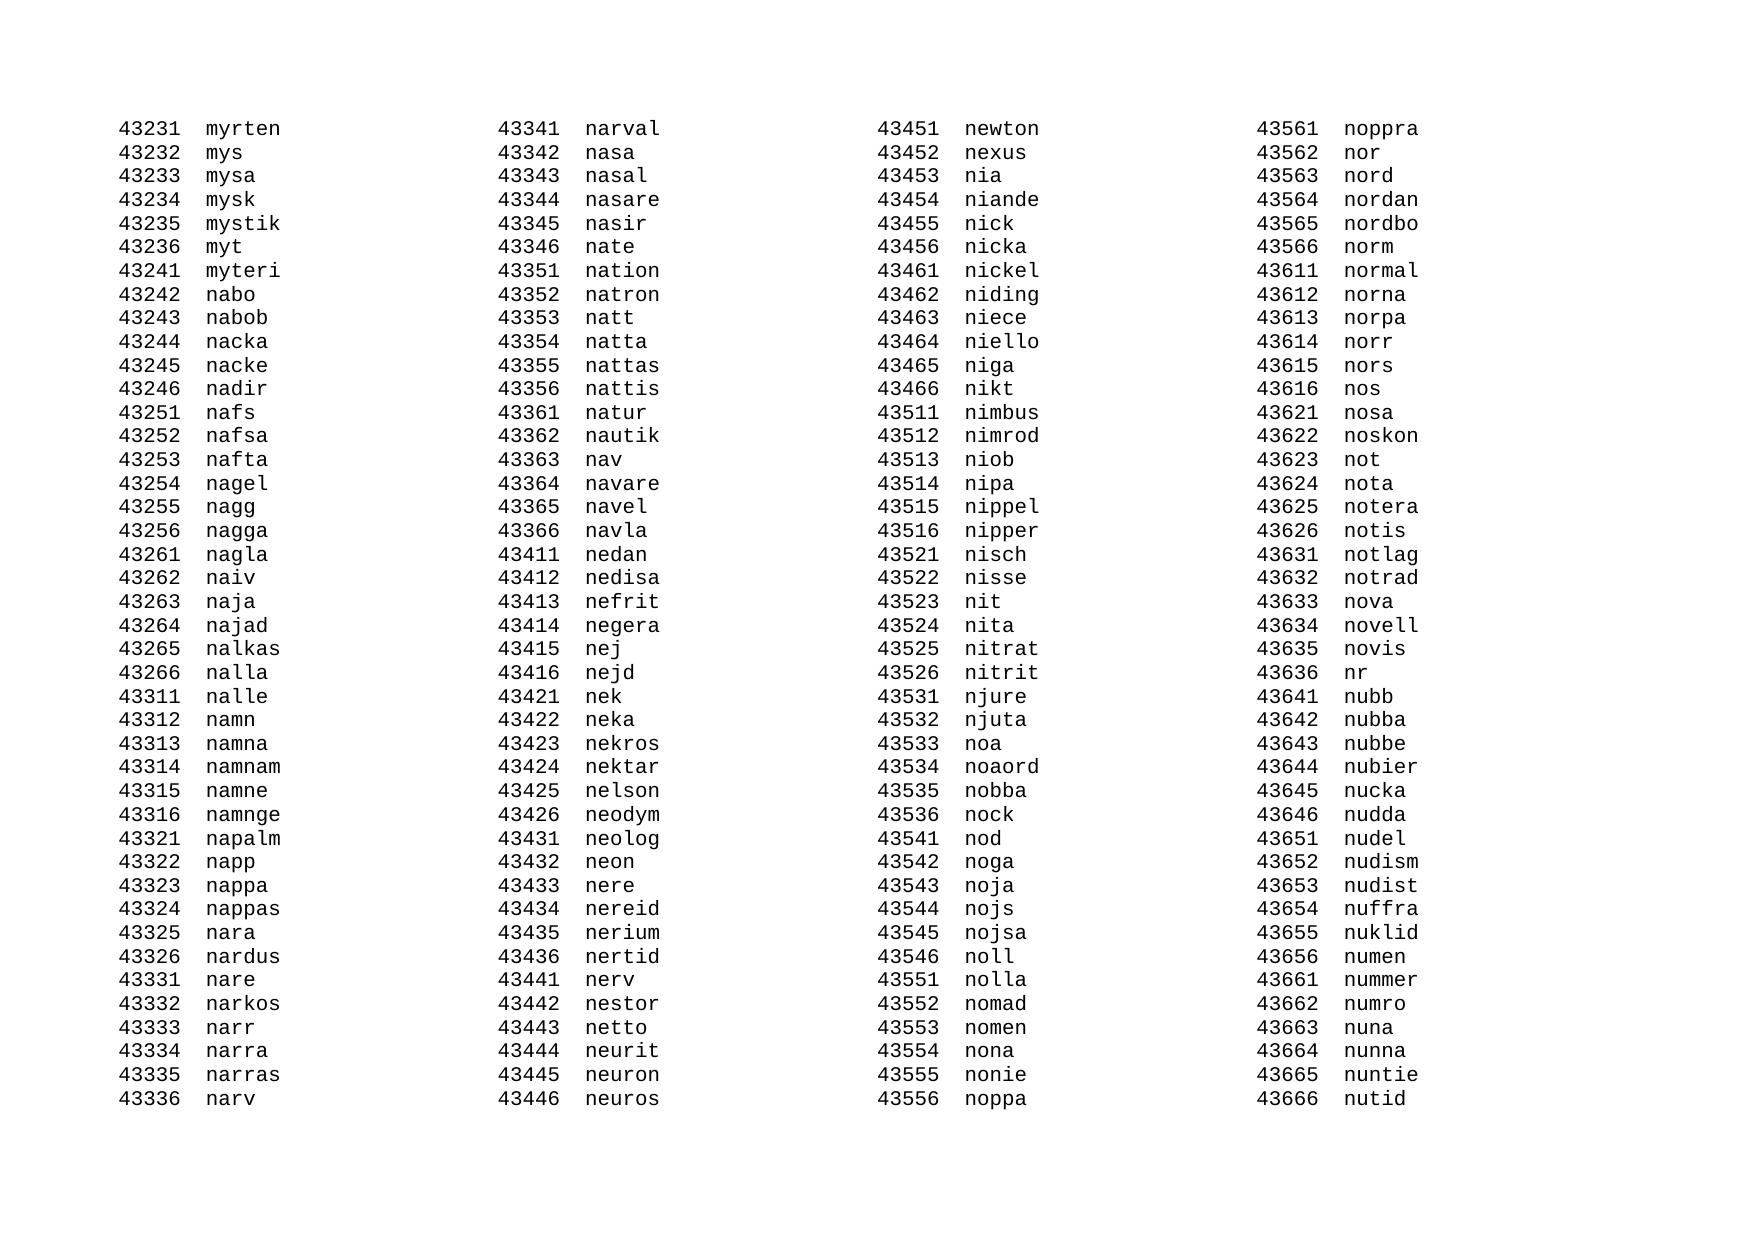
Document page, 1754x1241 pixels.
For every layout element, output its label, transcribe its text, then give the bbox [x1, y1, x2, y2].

text 43262 naiv [118, 567, 497, 591]
text 43432 neon [497, 851, 877, 875]
text 43522 nisse [877, 567, 1256, 591]
text 43416 nejd [497, 662, 877, 686]
text 43346 nate [497, 236, 877, 260]
text 43554 nona [877, 1040, 1256, 1064]
text 43326 nardus [118, 946, 497, 969]
text 43312 namn [118, 709, 497, 733]
text 43361 natur [497, 402, 877, 426]
text 43444 neurit [497, 1040, 877, 1064]
text 43553 nomen [877, 1017, 1256, 1040]
text 43421 nek [497, 686, 877, 709]
text 43653 nudist [1256, 875, 1636, 898]
text 43534 noaord [877, 757, 1256, 780]
text 43241 myteri [118, 260, 497, 284]
text 43613 norpa [1256, 307, 1636, 331]
text 43612 norna [1256, 284, 1636, 307]
text 43641 nubb [1256, 686, 1636, 709]
text 43546 noll [877, 946, 1256, 969]
text 43611 normal [1256, 260, 1636, 284]
text 43446 neuros [497, 1088, 877, 1111]
text 43433 nere [497, 875, 877, 898]
text 43464 niello [877, 331, 1256, 354]
text 43251 nafs [118, 402, 497, 426]
text 43434 nereid [497, 898, 877, 922]
text 43436 nertid [497, 946, 877, 969]
text 43544 nojs [877, 898, 1256, 922]
text 43266 nalla [118, 662, 497, 686]
text 43261 nagla [118, 544, 497, 567]
text 43524 nita [877, 615, 1256, 638]
text 43533 noa [877, 733, 1256, 757]
text 43321 napalm [118, 827, 497, 851]
text 43354 natta [497, 331, 877, 354]
text 43235 mystik [118, 213, 497, 236]
text 43236 myt [118, 236, 497, 260]
text 43363 nav [497, 449, 877, 473]
text 43451 newton [877, 118, 1256, 142]
text 43422 neka [497, 709, 877, 733]
text 43355 nattas [497, 354, 877, 378]
text 43424 nektar [497, 757, 877, 780]
text 43344 nasare [497, 189, 877, 213]
text 43632 notrad [1256, 567, 1636, 591]
text 43556 noppa [877, 1088, 1256, 1111]
text 43631 notlag [1256, 544, 1636, 567]
text 43336 narv [118, 1088, 497, 1111]
text 43322 napp [118, 851, 497, 875]
text 43316 namnge [118, 804, 497, 827]
text 43264 najad [118, 615, 497, 638]
text 43552 nomad [877, 993, 1256, 1017]
text 43334 narra [118, 1040, 497, 1064]
text 43663 nuna [1256, 1017, 1636, 1040]
text 43643 nubbe [1256, 733, 1636, 757]
text 43614 norr [1256, 331, 1636, 354]
text 43564 nordan [1256, 189, 1636, 213]
text 43311 nalle [118, 686, 497, 709]
text 43655 nuklid [1256, 922, 1636, 946]
text 43332 narkos [118, 993, 497, 1017]
text 43515 nippel [877, 496, 1256, 520]
text 43531 njure [877, 686, 1256, 709]
text 43252 nafsa [118, 426, 497, 449]
text 43443 netto [497, 1017, 877, 1040]
text 43651 nudel [1256, 827, 1636, 851]
text 43263 naja [118, 591, 497, 615]
text 43465 niga [877, 354, 1256, 378]
text 43555 nonie [877, 1064, 1256, 1088]
text 43242 nabo [118, 284, 497, 307]
text 43412 nedisa [497, 567, 877, 591]
text 43662 numro [1256, 993, 1636, 1017]
text 43265 nalkas [118, 638, 497, 662]
text 43645 nucka [1256, 780, 1636, 804]
text 43616 nos [1256, 378, 1636, 402]
text 43535 nobba [877, 780, 1256, 804]
text 43644 nubier [1256, 757, 1636, 780]
text 43661 nummer [1256, 969, 1636, 993]
text 43324 nappas [118, 898, 497, 922]
text 43256 nagga [118, 520, 497, 544]
text 43463 niece [877, 307, 1256, 331]
text 43425 nelson [497, 780, 877, 804]
text 43413 nefrit [497, 591, 877, 615]
text 43362 nautik [497, 426, 877, 449]
text 43461 nickel [877, 260, 1256, 284]
text 43231 myrten [118, 118, 497, 142]
text 43626 notis [1256, 520, 1636, 544]
text 43462 niding [877, 284, 1256, 307]
text 43563 nord [1256, 165, 1636, 189]
text 43634 novell [1256, 615, 1636, 638]
text 43333 narr [118, 1017, 497, 1040]
text 43652 nudism [1256, 851, 1636, 875]
text 43562 nor [1256, 142, 1636, 165]
text 43315 namne [118, 780, 497, 804]
text 43343 nasal [497, 165, 877, 189]
text 43452 nexus [877, 142, 1256, 165]
text 43234 mysk [118, 189, 497, 213]
text 43253 nafta [118, 449, 497, 473]
text 43624 nota [1256, 473, 1636, 496]
text 43525 nitrat [877, 638, 1256, 662]
text 43565 nordbo [1256, 213, 1636, 236]
text 43442 nestor [497, 993, 877, 1017]
text 43233 mysa [118, 165, 497, 189]
text 43665 nuntie [1256, 1064, 1636, 1088]
text 43335 narras [118, 1064, 497, 1088]
text 43456 nicka [877, 236, 1256, 260]
text 43423 nekros [497, 733, 877, 757]
text 43513 niob [877, 449, 1256, 473]
text 43561 noppra [1256, 118, 1636, 142]
text 43414 negera [497, 615, 877, 638]
text 43566 norm [1256, 236, 1636, 260]
text 43615 nors [1256, 354, 1636, 378]
text 43543 noja [877, 875, 1256, 898]
text 43411 nedan [497, 544, 877, 567]
text 43254 nagel [118, 473, 497, 496]
text 43365 navel [497, 496, 877, 520]
text 43466 nikt [877, 378, 1256, 402]
text 43246 nadir [118, 378, 497, 402]
text 43621 nosa [1256, 402, 1636, 426]
text 43646 nudda [1256, 804, 1636, 827]
text 43532 njuta [877, 709, 1256, 733]
text 43255 nagg [118, 496, 497, 520]
text 43636 nr [1256, 662, 1636, 686]
text 43314 namnam [118, 757, 497, 780]
text 43345 nasir [497, 213, 877, 236]
text 43551 nolla [877, 969, 1256, 993]
text 43325 nara [118, 922, 497, 946]
text 43366 navla [497, 520, 877, 544]
text 43633 nova [1256, 591, 1636, 615]
text 43526 nitrit [877, 662, 1256, 686]
text 43664 nunna [1256, 1040, 1636, 1064]
text 43453 nia [877, 165, 1256, 189]
text 43441 nerv [497, 969, 877, 993]
text 43514 nipa [877, 473, 1256, 496]
text 43642 nubba [1256, 709, 1636, 733]
text 43635 novis [1256, 638, 1636, 662]
text 43623 not [1256, 449, 1636, 473]
text 43331 nare [118, 969, 497, 993]
text 43364 navare [497, 473, 877, 496]
text 43512 nimrod [877, 426, 1256, 449]
text 43341 narval [497, 118, 877, 142]
text 43523 nit [877, 591, 1256, 615]
text 43351 nation [497, 260, 877, 284]
text 43323 nappa [118, 875, 497, 898]
text 43352 natron [497, 284, 877, 307]
text 43243 nabob [118, 307, 497, 331]
text 43541 nod [877, 827, 1256, 851]
text 43415 nej [497, 638, 877, 662]
text 43545 nojsa [877, 922, 1256, 946]
text 43426 neodym [497, 804, 877, 827]
text 43536 nock [877, 804, 1256, 827]
text 43654 nuffra [1256, 898, 1636, 922]
text 43656 numen [1256, 946, 1636, 969]
text 43455 nick [877, 213, 1256, 236]
text 43342 nasa [497, 142, 877, 165]
text 43244 nacka [118, 331, 497, 354]
text 43521 nisch [877, 544, 1256, 567]
text 43625 notera [1256, 496, 1636, 520]
text 43666 nutid [1256, 1088, 1636, 1111]
text 43232 mys [118, 142, 497, 165]
text 43353 natt [497, 307, 877, 331]
text 43622 noskon [1256, 426, 1636, 449]
text 43435 nerium [497, 922, 877, 946]
text 43431 neolog [497, 827, 877, 851]
text 43356 nattis [497, 378, 877, 402]
text 43245 nacke [118, 354, 497, 378]
text 43516 nipper [877, 520, 1256, 544]
text 43454 niande [877, 189, 1256, 213]
text 43511 nimbus [877, 402, 1256, 426]
text 43542 noga [877, 851, 1256, 875]
text 43445 neuron [497, 1064, 877, 1088]
text 43313 namna [118, 733, 497, 757]
